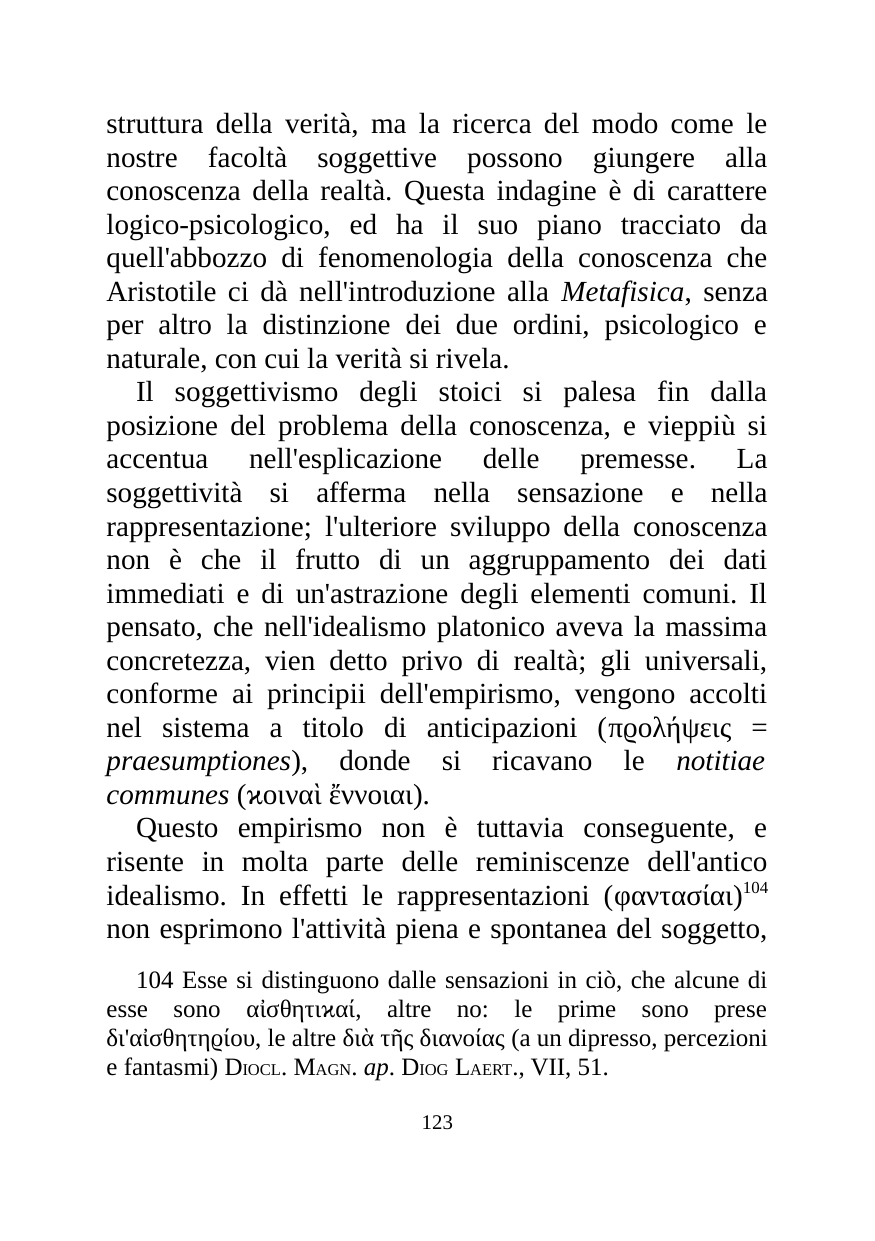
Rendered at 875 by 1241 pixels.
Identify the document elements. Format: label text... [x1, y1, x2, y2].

text Il soggettivismo degli stoici si palesa fin dalla posizione del problema della conoscenza, e vieppiù si accentua nell'esplicazione delle premesse. La soggettività si afferma nella sensazione e nella rappresentazione; l'ulteriore sviluppo della conoscenza non è che il frutto di un aggruppamento dei dati immediati e di un'astrazione degli elementi comuni. Il pensato, che nell'idealismo platonico aveva la massima concretezza, vien detto privo di realtà; gli universali, conforme ai principii dell'empirismo, vengono accolti nel sistema a titolo di anticipazioni (πϱολήψεις = praesumptiones), donde si ricavano le notitiae communes (ϰοιναὶ ἔννοιαι). [106, 374, 768, 811]
text Esse si distinguono dalle sensazioni in ciò, che alcune di esse sono αἰσθητιϰαί, altre no: le prime sono prese δι'αἰσθητηϱίου, le altre διὰ τῆς διανοίας (a un dipresso, percezioni e fantasmi) Diocl. Magn. ap. Diog Laert., VII, 51. [106, 965, 768, 1080]
text struttura della verità, ma la ricerca del modo come le nostre facoltà soggettive possono giungere alla conoscenza della realtà. Questa indagine è di carattere logico-psicologico, ed ha il suo piano tracciato da quell'abbozzo di fenomenologia della conoscenza che Aristotile ci dà nell'introduzione alla Metafisica, senza per altro la distinzione dei due ordini, psicologico e naturale, con cui la verità si rivela. [106, 106, 768, 374]
text Questo empirismo non è tuttavia conseguente, e risente in molta parte delle reminiscenze dell'antico idealismo. In effetti le rappresentazioni (φαντασίαι) non esprimono l'attività piena e spontanea del soggetto, [106, 811, 768, 945]
